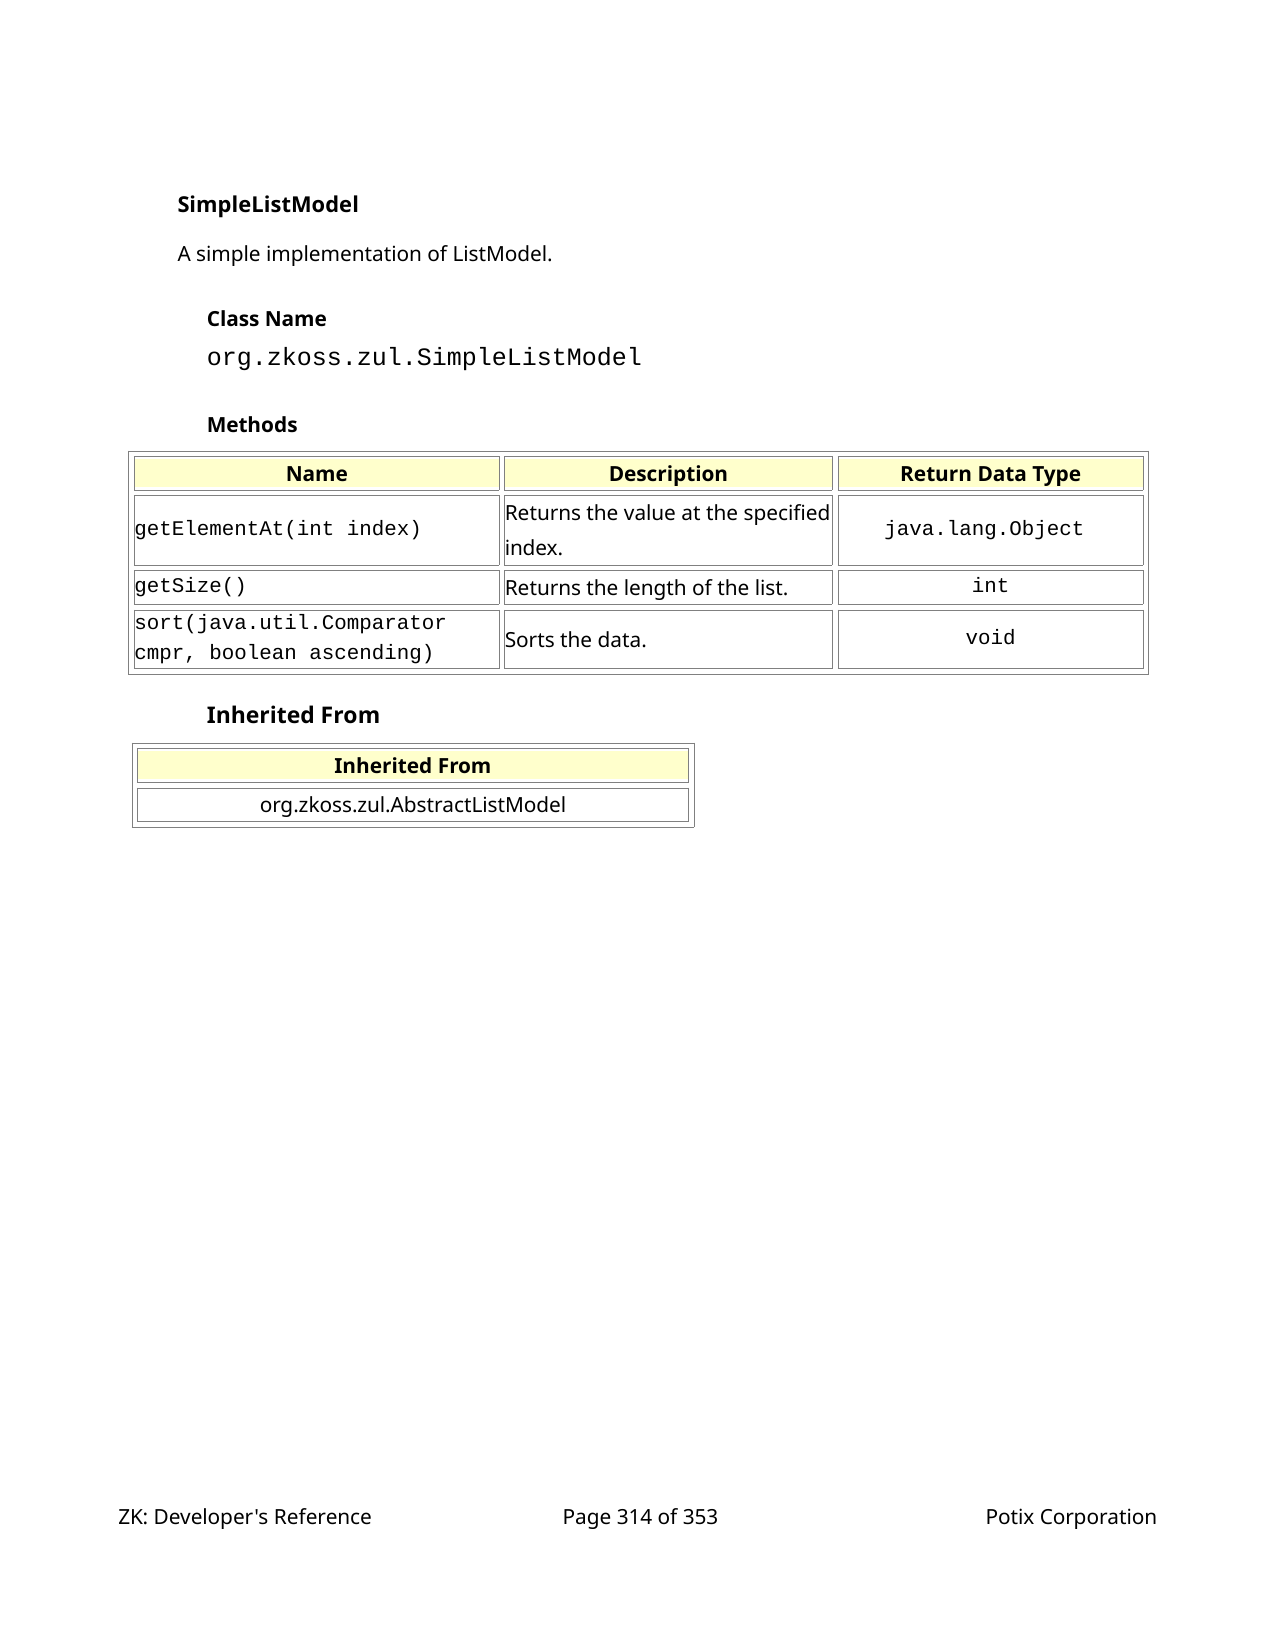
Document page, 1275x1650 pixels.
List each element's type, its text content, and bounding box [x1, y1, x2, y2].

table_cell int [835, 565, 1146, 604]
text org.zkoss.zul.SimpleListModel [207, 345, 1157, 373]
table_cell getElementAt(int index) [131, 490, 502, 565]
table_cell org.zkoss.zul.AbstractListModel [134, 782, 691, 821]
table_header Inherited From [134, 744, 691, 782]
table_cell Sorts the data. [502, 604, 835, 668]
subtitle Inherited From [207, 699, 1157, 730]
table_cell void [835, 604, 1146, 668]
table_cell java.lang.Object [835, 490, 1146, 565]
text A simple implementation of ListModel. [177, 239, 1157, 268]
table_cell Returns the length of the list. [502, 565, 835, 604]
table_header Name [131, 452, 502, 490]
table_cell Returns the value at the specified index. [502, 490, 835, 565]
table_cell sort(java.util.Comparator cmpr, boolean ascending) [131, 604, 502, 668]
table_header Description [502, 452, 835, 490]
subtitle SimpleListModel [177, 189, 1157, 219]
subtitle Class Name [207, 304, 1157, 333]
table_cell getSize() [131, 565, 502, 604]
table_header Return Data Type [835, 452, 1146, 490]
subtitle Methods [207, 410, 1157, 438]
